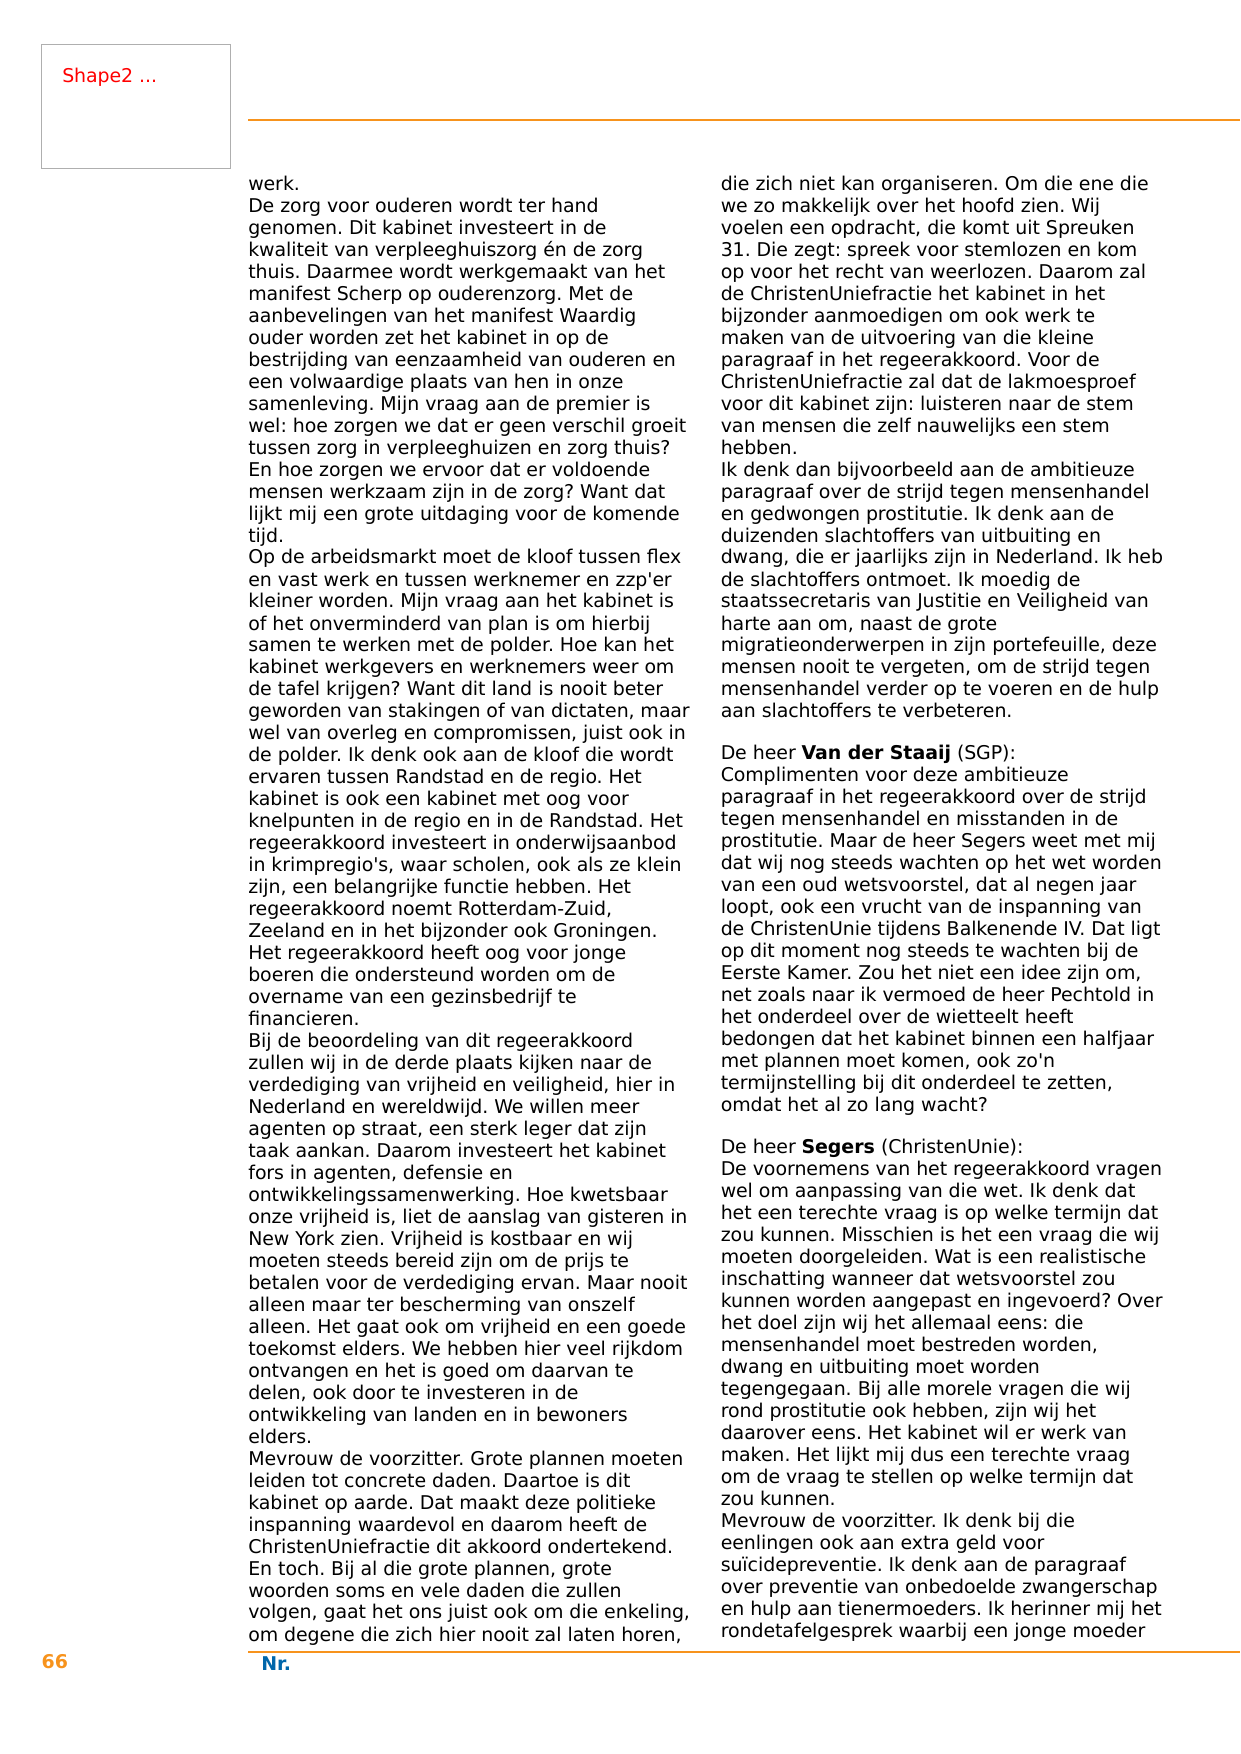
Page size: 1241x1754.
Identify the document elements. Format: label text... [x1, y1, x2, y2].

text Complimenten voor deze ambitieuze paragraaf in het regeerakkoord over de strijd tegen mensenhandel en misstanden in de prostitutie. Maar de heer Segers weet met mij dat wij nog steeds wachten op het wet worden van een oud wetsvoorstel, dat al negen jaar loopt, ook een vrucht van de inspanning van de ChristenUnie tijdens Balkenende IV. Dat ligt op dit moment nog steeds te wachten bij de Eerste Kamer. Zou het niet een idee zijn om, net zoals naar ik vermoed de heer Pechtold in het onderdeel over de wietteelt heeft bedongen dat het kabinet binnen een halfjaar met plannen moet komen, ook zo'n termijnstelling bij dit onderdeel te zetten, omdat het al zo lang wacht? [721, 764, 1163, 1116]
text Ik denk dan bijvoorbeeld aan de ambitieuze paragraaf over de strijd tegen mensenhandel en gedwongen prostitutie. Ik denk aan de duizenden slachtoffers van uitbuiting en dwang, die er jaarlijks zijn in Nederland. Ik heb de slachtoffers ontmoet. Ik moedig de staatssecretaris van Justitie en Veiligheid van harte aan om, naast de grote migratieonderwerpen in zijn portefeuille, deze mensen nooit te vergeten, om de strijd tegen mensenhandel verder op te voeren en de hulp aan slachtoffers te verbeteren. [721, 458, 1163, 722]
text De heer Van der Staaij (SGP): [721, 742, 1163, 764]
text De zorg voor ouderen wordt ter hand genomen. Dit kabinet investeert in de kwaliteit van verpleeghuiszorg én de zorg thuis. Daarmee wordt werkgemaakt van het manifest Scherp op ouderenzorg. Met de aanbevelingen van het manifest Waardig ouder worden zet het kabinet in op de bestrijding van eenzaamheid van ouderen en een volwaardige plaats van hen in onze samenleving. Mijn vraag aan de premier is wel: hoe zorgen we dat er geen verschil groeit tussen zorg in verpleeghuizen en zorg thuis? En hoe zorgen we ervoor dat er voldoende mensen werkzaam zijn in de zorg? Want dat lijkt mij een grote uitdaging voor de komende tijd. [248, 195, 691, 546]
text De voornemens van het regeerakkoord vragen wel om aanpassing van die wet. Ik denk dat het een terechte vraag is op welke termijn dat zou kunnen. Misschien is het een vraag die wij moeten doorgeleiden. Wat is een realistische inschatting wanneer dat wetsvoorstel zou kunnen worden aangepast en ingevoerd? Over het doel zijn wij het allemaal eens: die mensenhandel moet bestreden worden, dwang en uitbuiting moet worden tegengegaan. Bij alle morele vragen die wij rond prostitutie ook hebben, zijn wij het daarover eens. Het kabinet wil er werk van maken. Het lijkt mij dus een terechte vraag om de vraag te stellen op welke termijn dat zou kunnen. [721, 1158, 1163, 1509]
text die zich niet kan organiseren. Om die ene die we zo makkelijk over het hoofd zien. Wij voelen een opdracht, die komt uit Spreuken 31. Die zegt: spreek voor stemlozen en kom op voor het recht van weerlozen. Daarom zal de ChristenUniefractie het kabinet in het bijzonder aanmoedigen om ook werk te maken van de uitvoering van die kleine paragraaf in het regeerakkoord. Voor de ChristenUniefractie zal dat de lakmoesproef voor dit kabinet zijn: luisteren naar de stem van mensen die zelf nauwelijks een stem hebben. [721, 173, 1163, 458]
text werk. [248, 173, 691, 195]
text Mevrouw de voorzitter. Ik denk bij die eenlingen ook aan extra geld voor suïcidepreventie. Ik denk aan de paragraaf over preventie van onbedoelde zwangerschap en hulp aan tienermoeders. Ik herinner mij het rondetafelgesprek waarbij een jonge moeder [721, 1509, 1163, 1641]
text De heer Segers (ChristenUnie): [721, 1136, 1163, 1158]
text Bij de beoordeling van dit regeerakkoord zullen wij in de derde plaats kijken naar de verdediging van vrijheid en veiligheid, hier in Nederland en wereldwijd. We willen meer agenten op straat, een sterk leger dat zijn taak aankan. Daarom investeert het kabinet fors in agenten, defensie en ontwikkelingssamenwerking. Hoe kwetsbaar onze vrijheid is, liet de aanslag van gisteren in New York zien. Vrijheid is kostbaar en wij moeten steeds bereid zijn om de prijs te betalen voor de verdediging ervan. Maar nooit alleen maar ter bescherming van onszelf alleen. Het gaat ook om vrijheid en een goede toekomst elders. We hebben hier veel rijkdom ontvangen en het is goed om daarvan te delen, ook door te investeren in de ontwikkeling van landen en in bewoners elders. [248, 1030, 691, 1448]
text Mevrouw de voorzitter. Grote plannen moeten leiden tot concrete daden. Daartoe is dit kabinet op aarde. Dat maakt deze politieke inspanning waardevol en daarom heeft de ChristenUniefractie dit akkoord ondertekend. En toch. Bij al die grote plannen, grote woorden soms en vele daden die zullen volgen, gaat het ons juist ook om die enkeling, om degene die zich hier nooit zal laten horen, [248, 1448, 691, 1645]
text Op de arbeidsmarkt moet de kloof tussen flex en vast werk en tussen werknemer en zzp'er kleiner worden. Mijn vraag aan het kabinet is of het onverminderd van plan is om hierbij samen te werken met de polder. Hoe kan het kabinet werkgevers en werknemers weer om de tafel krijgen? Want dit land is nooit beter geworden van stakingen of van dictaten, maar wel van overleg en compromissen, juist ook in de polder. Ik denk ook aan de kloof die wordt ervaren tussen Randstad en de regio. Het kabinet is ook een kabinet met oog voor knelpunten in de regio en in de Randstad. Het regeerakkoord investeert in onderwijsaanbod in krimpregio's, waar scholen, ook als ze klein zijn, een belangrijke functie hebben. Het regeerakkoord noemt Rotterdam-Zuid, Zeeland en in het bijzonder ook Groningen. Het regeerakkoord heeft oog voor jonge boeren die ondersteund worden om de overname van een gezinsbedrijf te financieren. [248, 546, 691, 1030]
